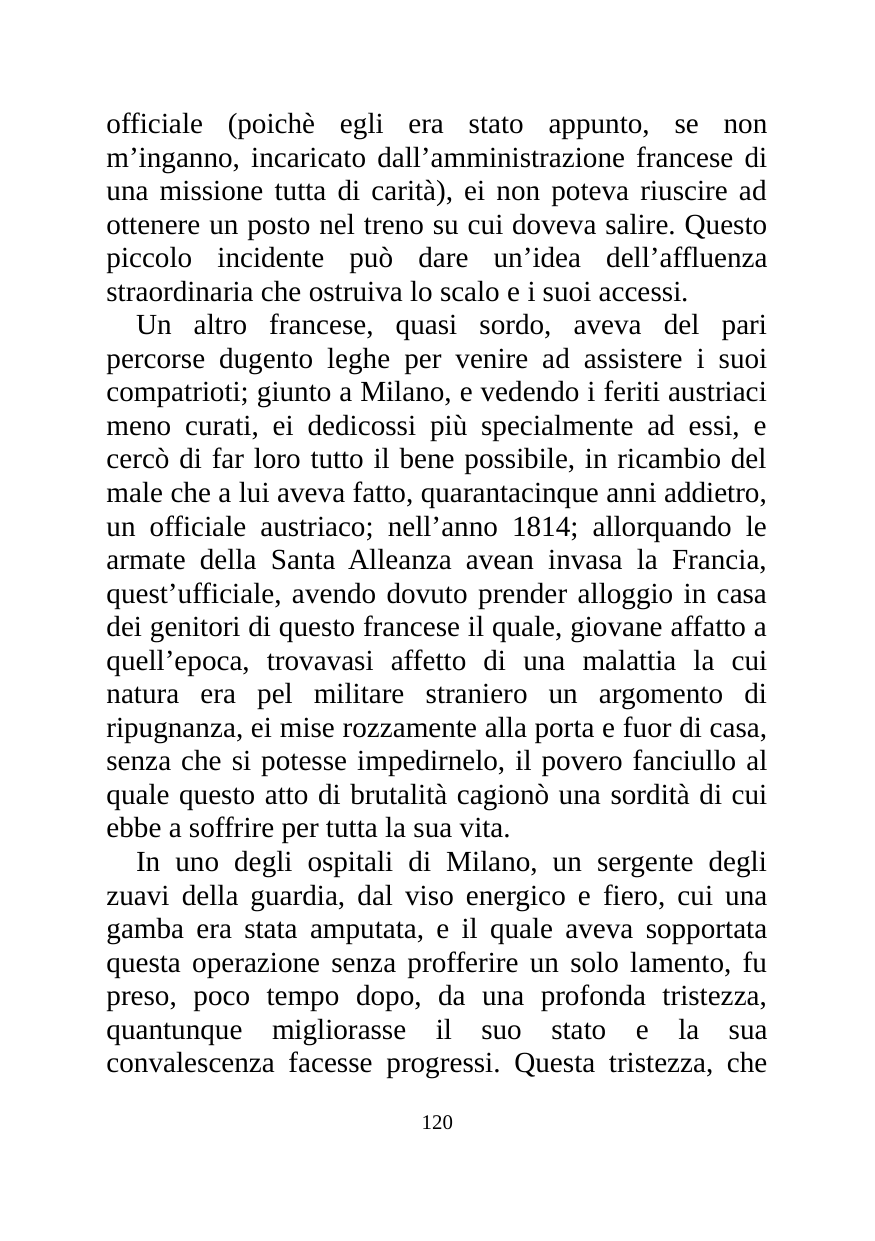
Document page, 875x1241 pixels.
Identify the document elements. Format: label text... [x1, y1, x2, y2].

text Un altro francese, quasi sordo, aveva del pari percorse dugento leghe per venire ad assistere i suoi compatrioti; giunto a Milano, e vedendo i feriti austriaci meno curati, ei dedicossi più specialmente ad essi, e cercò di far loro tutto il bene possibile, in ricambio del male che a lui aveva fatto, quarantacinque anni addietro, un officiale austriaco; nell’anno 1814; allorquando le armate della Santa Alleanza avean invasa la Francia, quest’ufficiale, avendo dovuto prender alloggio in casa dei genitori di questo francese il quale, giovane affatto a quell’epoca, trovavasi affetto di una malattia la cui natura era pel militare straniero un argomento di ripugnanza, ei mise rozzamente alla porta e fuor di casa, senza che si potesse impedirnelo, il povero fanciullo al quale questo atto di brutalità cagionò una sordità di cui ebbe a soffrire per tutta la sua vita. [106, 307, 768, 844]
text In uno degli ospitali di Milano, un sergente degli zuavi della guardia, dal viso energico e fiero, cui una gamba era stata amputata, e il quale aveva sopportata questa operazione senza profferire un solo lamento, fu preso, poco tempo dopo, da una profonda tristezza, quantunque migliorasse il suo stato e la sua convalescenza facesse progressi. Questa tristezza, che [106, 844, 768, 1079]
text officiale (poichè egli era stato appunto, se non m’inganno, incaricato dall’amministrazione francese di una missione tutta di carità), ei non poteva riuscire ad ottenere un posto nel treno su cui doveva salire. Questo piccolo incidente può dare un’idea dell’affluenza straordinaria che ostruiva lo scalo e i suoi accessi. [106, 106, 768, 307]
